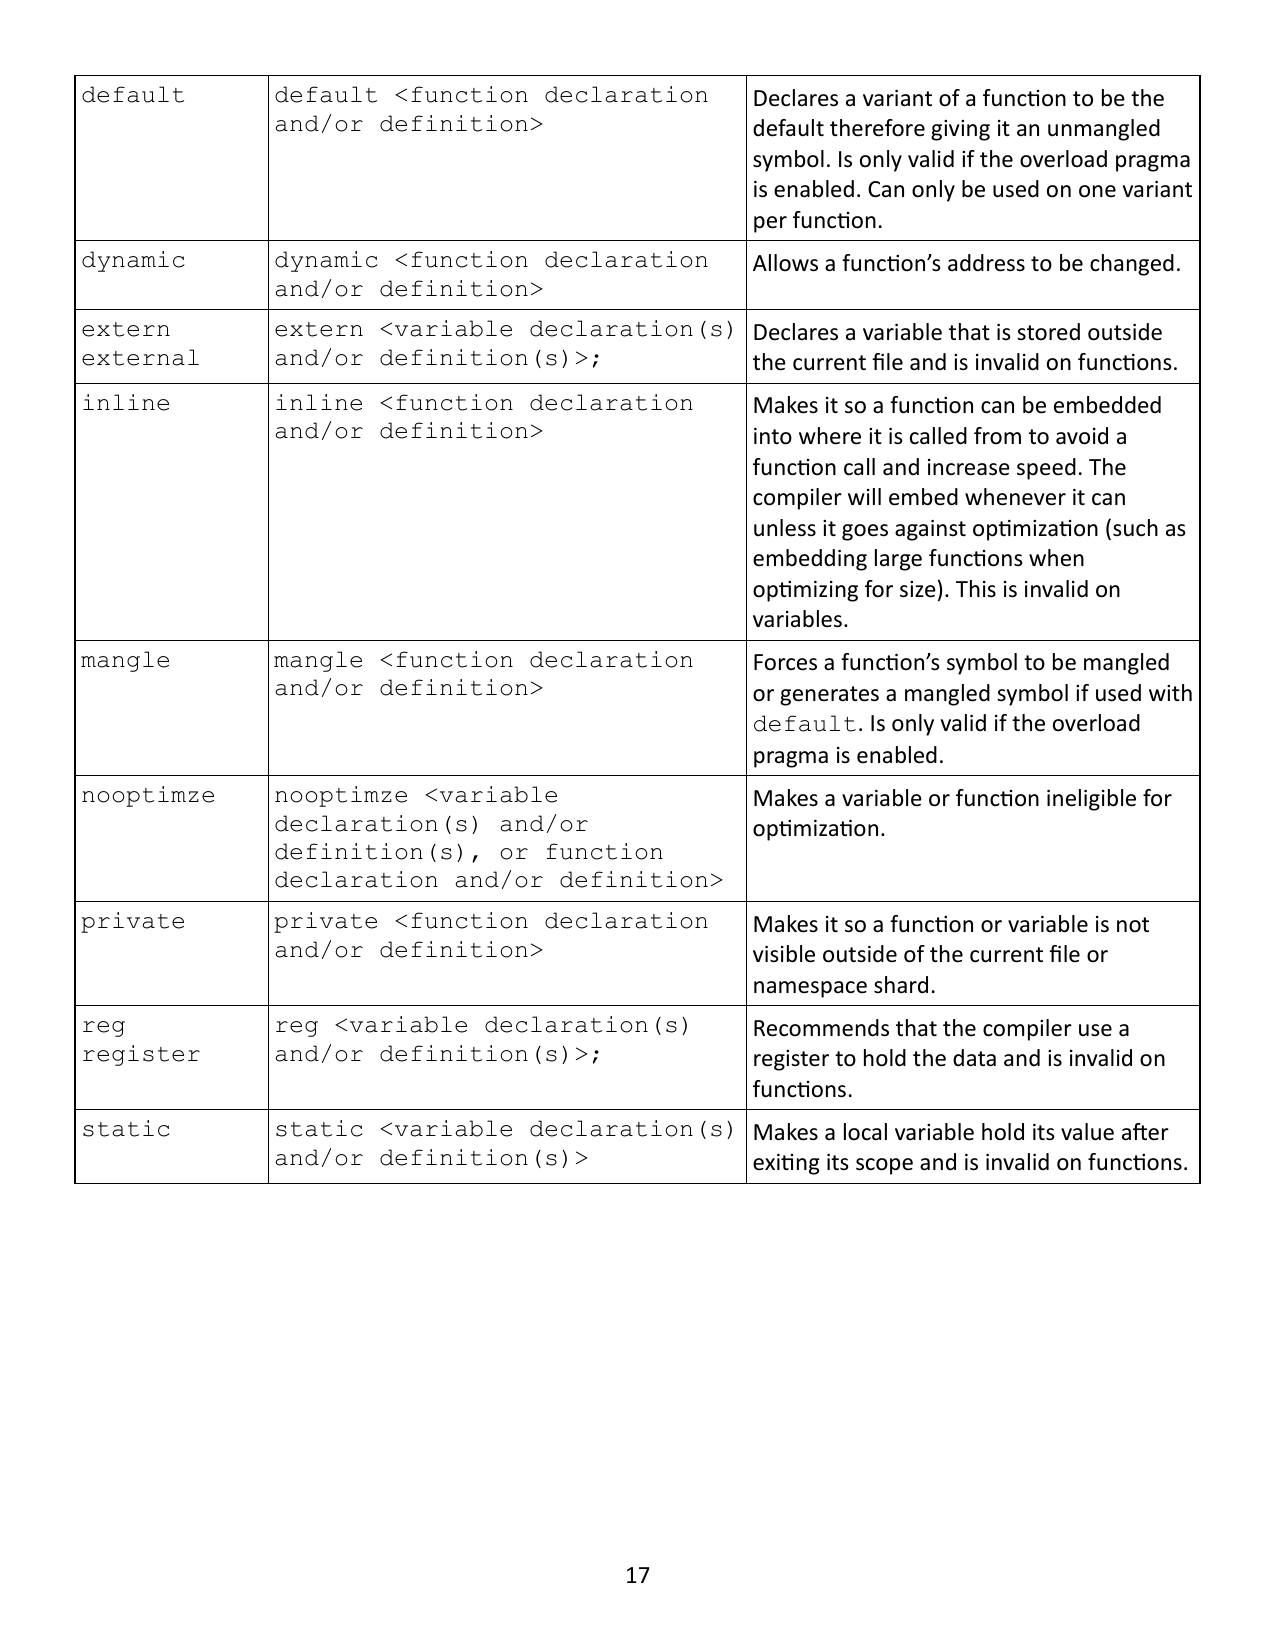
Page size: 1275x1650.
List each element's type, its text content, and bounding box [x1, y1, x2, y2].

table_cell nooptimze <variable declaration(s) and/or definition(s), or function declaration and/or definition> [269, 776, 746, 901]
table_cell private [76, 902, 268, 1005]
table_cell default <function declaration and/or definition> [269, 76, 746, 240]
table_cell Makes it so a function or variable is not visible outside of the current file or namespace shard. [747, 902, 1199, 1005]
table_cell private <function declaration and/or definition> [269, 902, 746, 1005]
table_cell dynamic <function declaration and/or definition> [269, 241, 746, 309]
table_cell nooptimze [76, 776, 268, 901]
table_cell Declares a variable that is stored outside the current file and is invalid on functions. [747, 310, 1199, 383]
table_cell reg register [76, 1006, 268, 1109]
table_cell Makes a local variable hold its value after exiting its scope and is invalid on functions. [747, 1110, 1199, 1183]
table_cell inline [76, 384, 268, 639]
table_cell Makes it so a function can be embedded into where it is called from to avoid a function call and increase speed. The compiler will embed whenever it can unless it goes against optimization (such as embedding large functions when optimizing for size). This is invalid on variables. [747, 384, 1199, 639]
table_cell mangle <function declaration and/or definition> [269, 641, 746, 775]
table_cell reg <variable declaration(s) and/or definition(s)>; [269, 1006, 746, 1109]
table_cell Declares a variant of a function to be the default therefore giving it an unmangled symbol. Is only valid if the overload pragma is enabled. Can only be used on one variant per function. [747, 76, 1199, 240]
table_cell extern <variable declaration(s) and/or definition(s)>; [269, 310, 746, 383]
table_cell static [76, 1110, 268, 1183]
table_cell default [76, 76, 268, 240]
table_cell static <variable declaration(s) and/or definition(s)> [269, 1110, 746, 1183]
table_cell Recommends that the compiler use a register to hold the data and is invalid on functions. [747, 1006, 1199, 1109]
table_cell mangle [76, 641, 268, 775]
table_cell Forces a function’s symbol to be mangled or generates a mangled symbol if used with default. Is only valid if the overload pragma is enabled. [747, 641, 1199, 775]
table_cell Allows a function’s address to be changed. [747, 241, 1199, 309]
table_cell extern external [76, 310, 268, 383]
table_cell inline <function declaration and/or definition> [269, 384, 746, 639]
table_cell Makes a variable or function ineligible for optimization. [747, 776, 1199, 901]
table_cell dynamic [76, 241, 268, 309]
